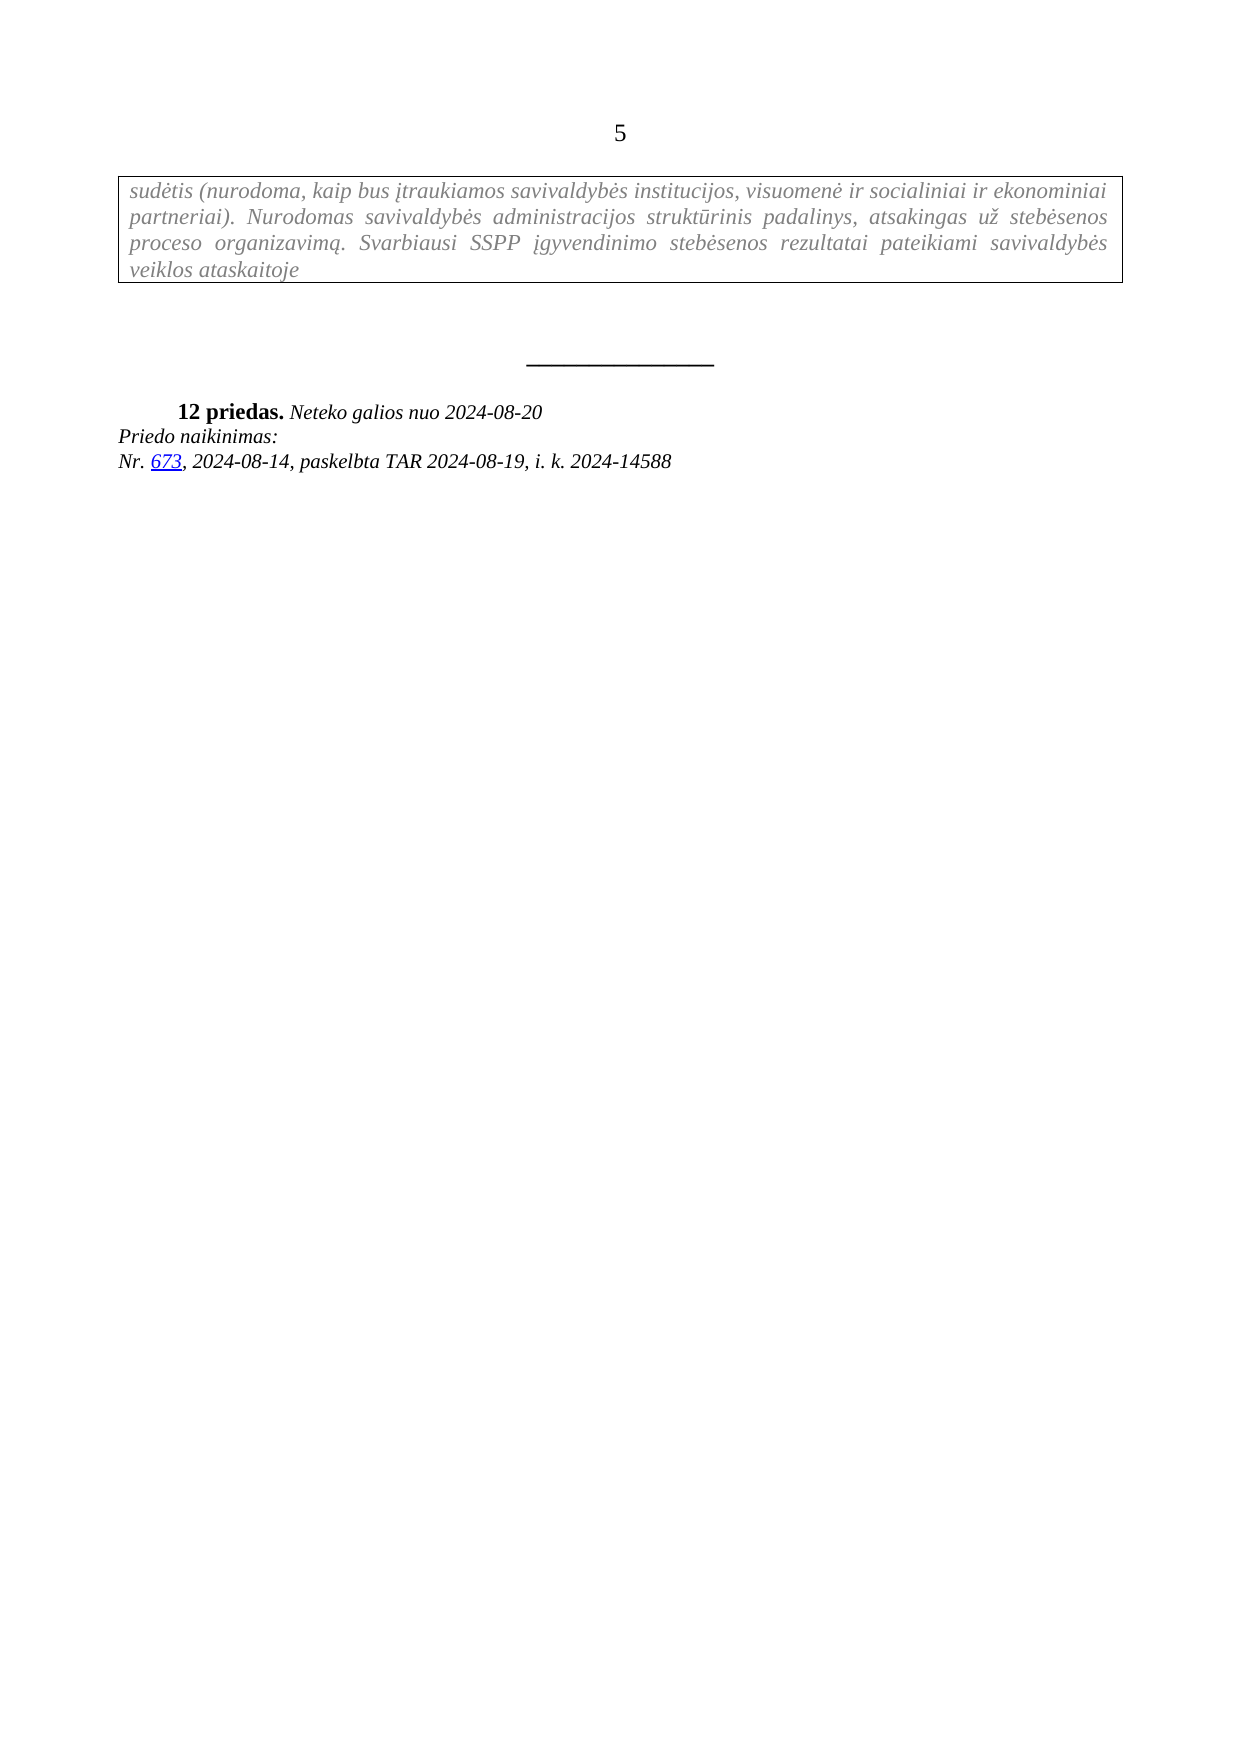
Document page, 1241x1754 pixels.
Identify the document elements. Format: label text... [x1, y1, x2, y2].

text Priedo naikinimas: [118, 424, 1122, 448]
text Nr. 673, 2024-08-14, paskelbta TAR 2024-08-19, i. k. 2024-14588 [118, 448, 1122, 473]
table_cell sudėtis (nurodoma, kaip bus įtraukiamos savivaldybės institucijos, visuomenė ir socialiniai ir ekonominiai partneriai). Nurodomas savivaldybės administracijos struktūrinis padalinys, atsakingas už stebėsenos proceso organizavimą. Svarbiausi SSPP įgyvendinimo stebėsenos rezultatai pateikiami savivaldybės veiklos ataskaitoje [119, 177, 1122, 282]
text _______________ [118, 341, 1122, 369]
text 12 priedas. Neteko galios nuo 2024-08-20 [118, 398, 1122, 424]
